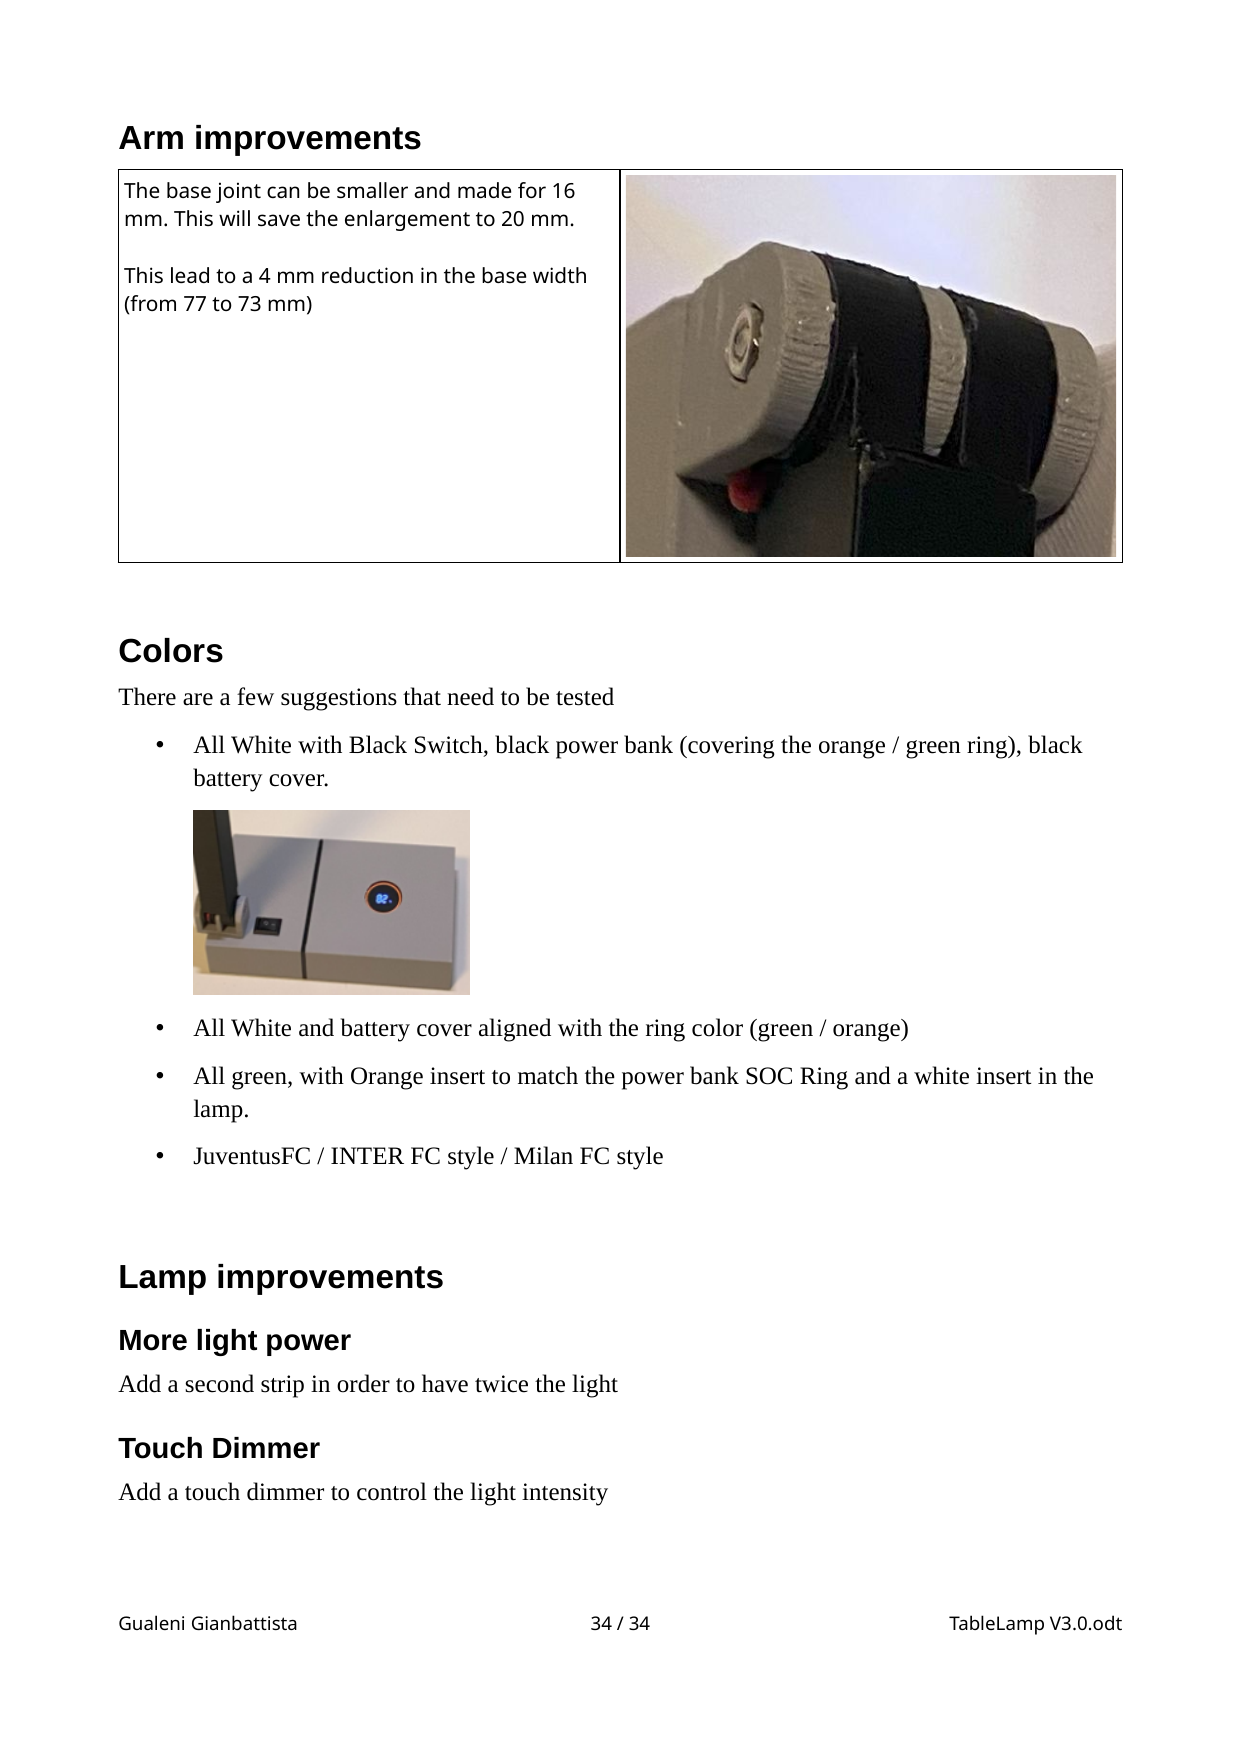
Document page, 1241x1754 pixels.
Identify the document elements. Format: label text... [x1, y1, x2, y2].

subtitle Lamp improvements [118, 1257, 1122, 1296]
subtitle More light power [118, 1323, 1122, 1357]
list All green, with Orange insert to match the power bank SOC Ring and a white insert in the lamp. [156, 1061, 1122, 1123]
list All White and battery cover aligned with the ring color (green / orange) [156, 1013, 1122, 1042]
picture [193, 810, 470, 995]
text Add a second strip in order to have twice the light [118, 1369, 1122, 1398]
list JuventusFC / INTER FC style / Milan FC style [156, 1141, 1122, 1170]
subtitle Arm improvements [118, 118, 1122, 157]
picture [625, 175, 1117, 557]
table_header The base joint can be smaller and made for 16 mm. This will save the enlargement to 20 mm. This lead to a 4 mm reduction in the base width (from 77 to 73 mm) [119, 170, 619, 562]
list All White with Black Switch, black power bank (covering the orange / green ring), black battery cover. [156, 730, 1122, 792]
table_header [621, 170, 1122, 562]
subtitle Touch Dimmer [118, 1431, 1122, 1465]
text There are a few suggestions that need to be tested [118, 682, 1122, 711]
text Add a touch dimmer to control the light intensity [118, 1477, 1122, 1506]
subtitle Colors [118, 632, 1122, 670]
